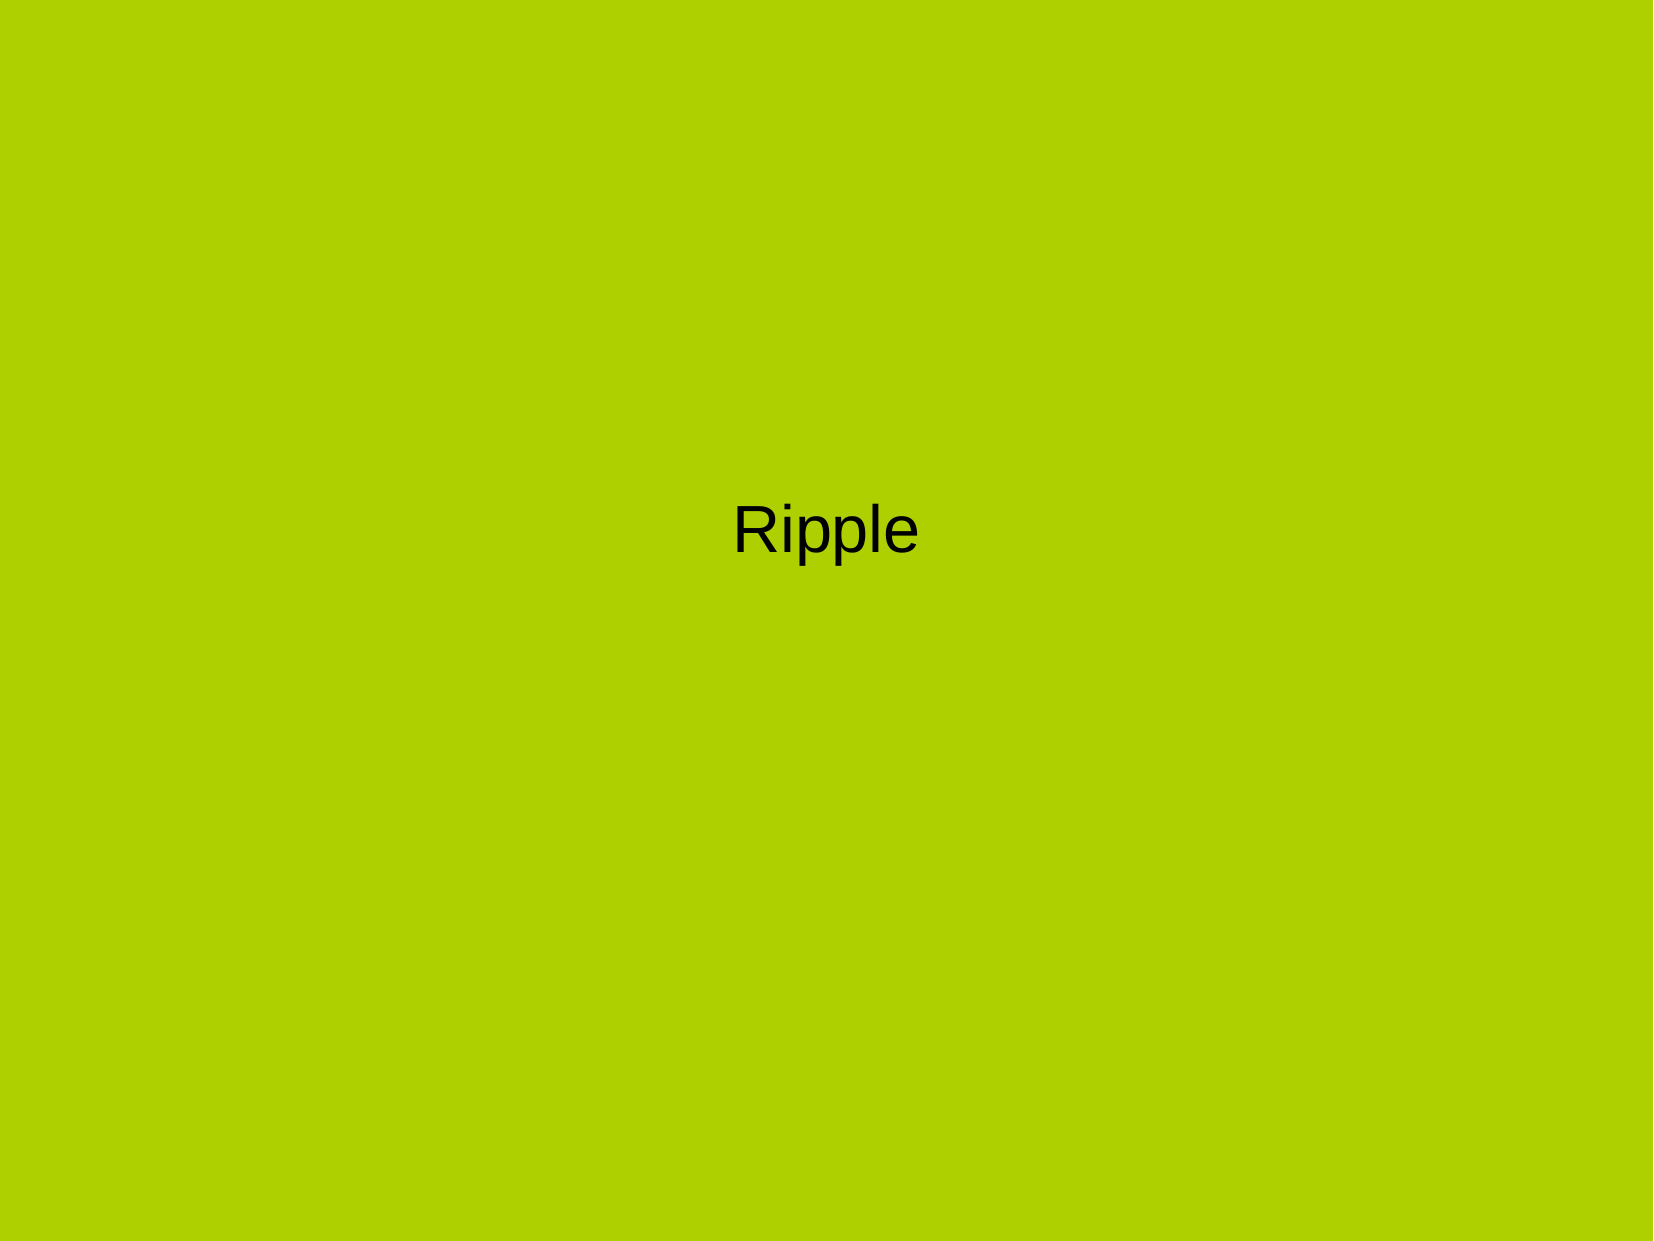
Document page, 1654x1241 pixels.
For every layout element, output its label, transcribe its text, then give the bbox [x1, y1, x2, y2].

subtitle Ripple [82, 49, 1571, 1010]
